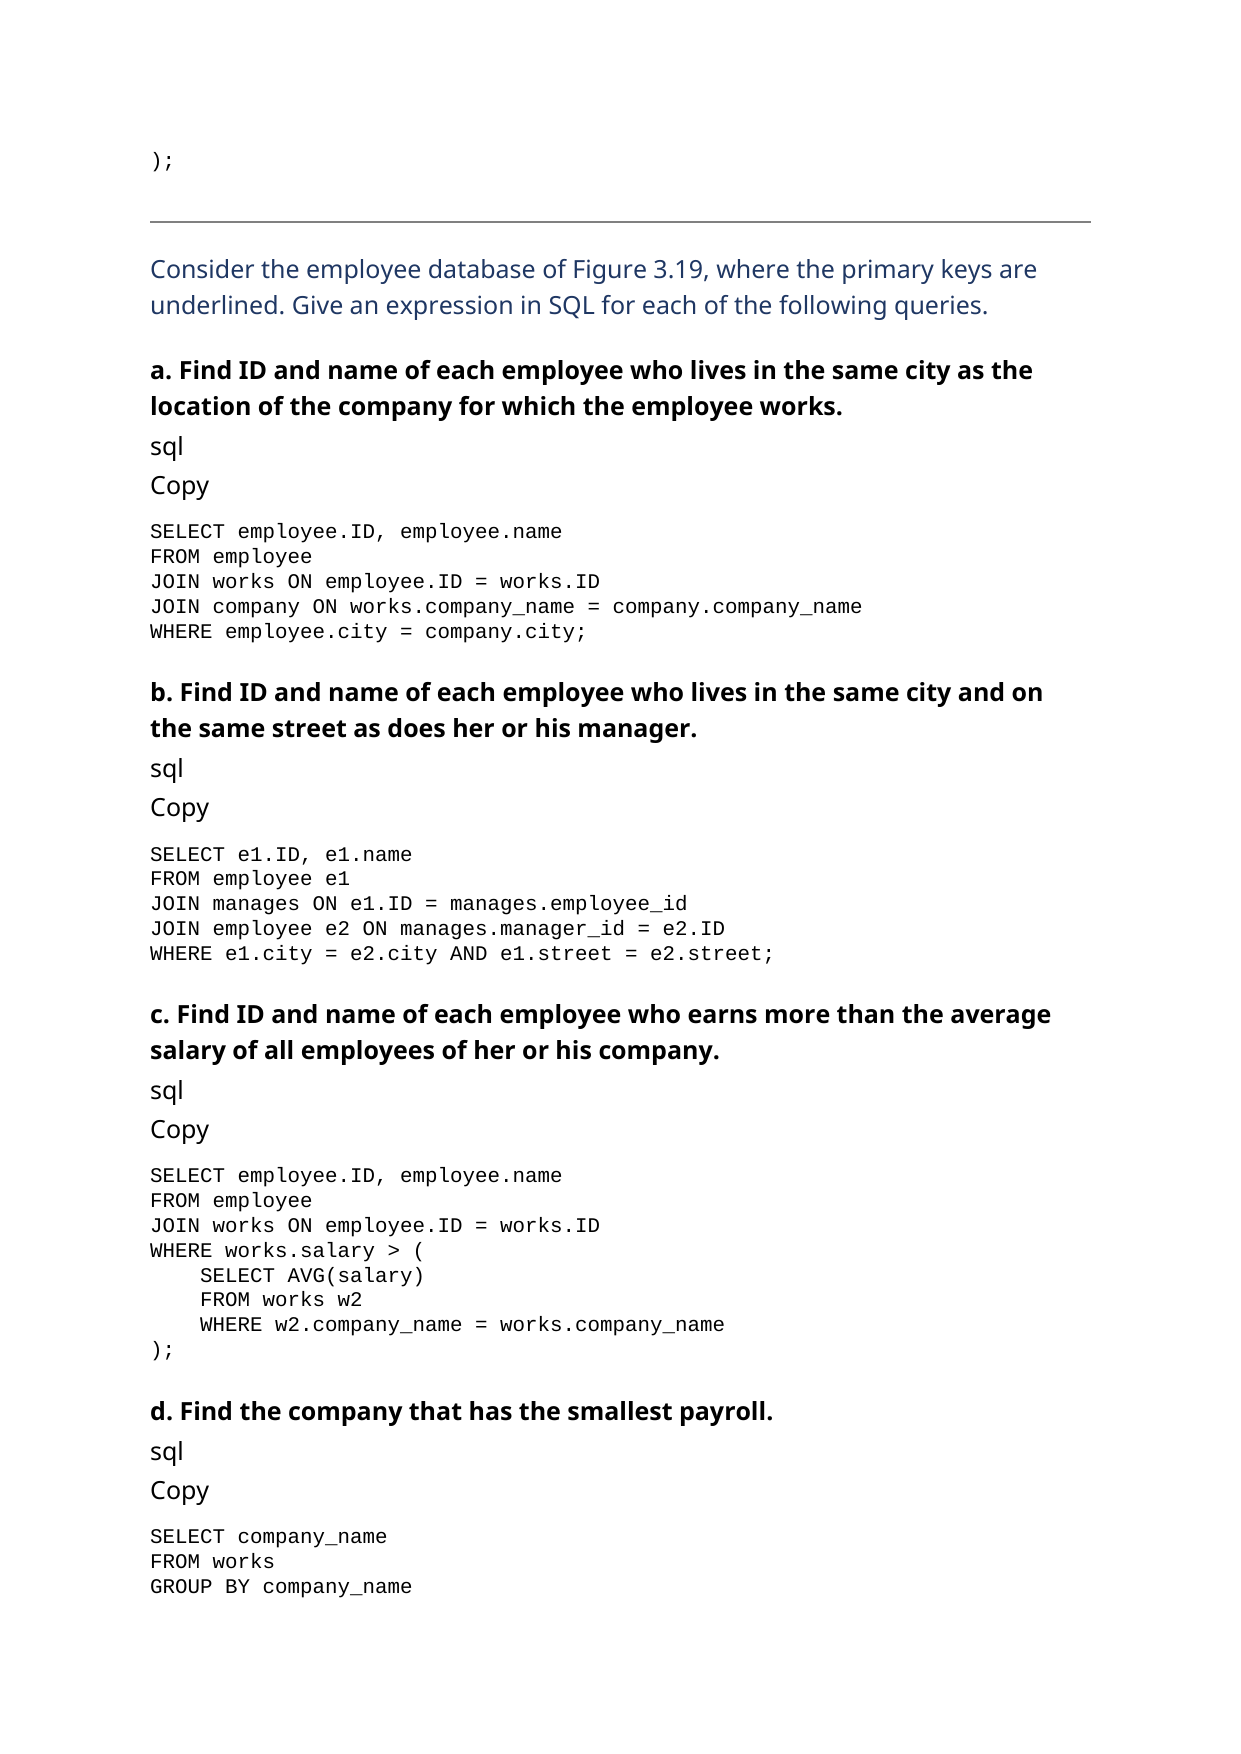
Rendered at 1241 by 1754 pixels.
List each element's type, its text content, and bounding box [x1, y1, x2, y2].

text Copy [150, 1472, 1091, 1506]
text Copy [150, 468, 1091, 502]
text WHERE e1.city = e2.city AND e1.street = e2.street; [150, 943, 1091, 966]
text JOIN manages ON e1.ID = manages.employee_id [150, 893, 1091, 917]
subtitle Consider the employee database of Figure 3.19, where the primary keys are underlined. Give an expression in SQL for each of the following queries. [150, 252, 1091, 322]
text Copy [150, 790, 1091, 824]
text ); [150, 150, 1091, 174]
subtitle d. Find the company that has the smallest payroll. [150, 1393, 1091, 1427]
text sql [150, 1073, 1091, 1107]
text SELECT AVG(salary) [150, 1265, 1091, 1288]
subtitle b. Find ID and name of each employee who lives in the same city and on the same street as does her or his manager. [150, 675, 1091, 745]
text sql [150, 429, 1091, 463]
text ); [150, 1339, 1091, 1363]
text FROM employee e1 [150, 868, 1091, 892]
text SELECT employee.ID, employee.name [150, 522, 1091, 545]
text WHERE works.salary > ( [150, 1240, 1091, 1263]
subtitle a. Find ID and name of each employee who lives in the same city as the location of the company for which the employee works. [150, 353, 1091, 423]
text WHERE w2.company_name = works.company_name [150, 1314, 1091, 1338]
text GROUP BY company_name [150, 1576, 1091, 1599]
text JOIN works ON employee.ID = works.ID [150, 1215, 1091, 1239]
text WHERE employee.city = company.city; [150, 621, 1091, 644]
subtitle c. Find ID and name of each employee who earns more than the average salary of all employees of her or his company. [150, 997, 1091, 1067]
text SELECT company_name [150, 1526, 1091, 1550]
text FROM employee [150, 1190, 1091, 1214]
text sql [150, 1433, 1091, 1467]
text FROM works [150, 1551, 1091, 1574]
text SELECT e1.ID, e1.name [150, 843, 1091, 867]
text FROM works w2 [150, 1289, 1091, 1313]
text FROM employee [150, 546, 1091, 570]
text JOIN employee e2 ON manages.manager_id = e2.ID [150, 918, 1091, 942]
text JOIN company ON works.company_name = company.company_name [150, 596, 1091, 619]
text Copy [150, 1112, 1091, 1146]
text sql [150, 751, 1091, 785]
text SELECT employee.ID, employee.name [150, 1166, 1091, 1189]
text JOIN works ON employee.ID = works.ID [150, 571, 1091, 595]
